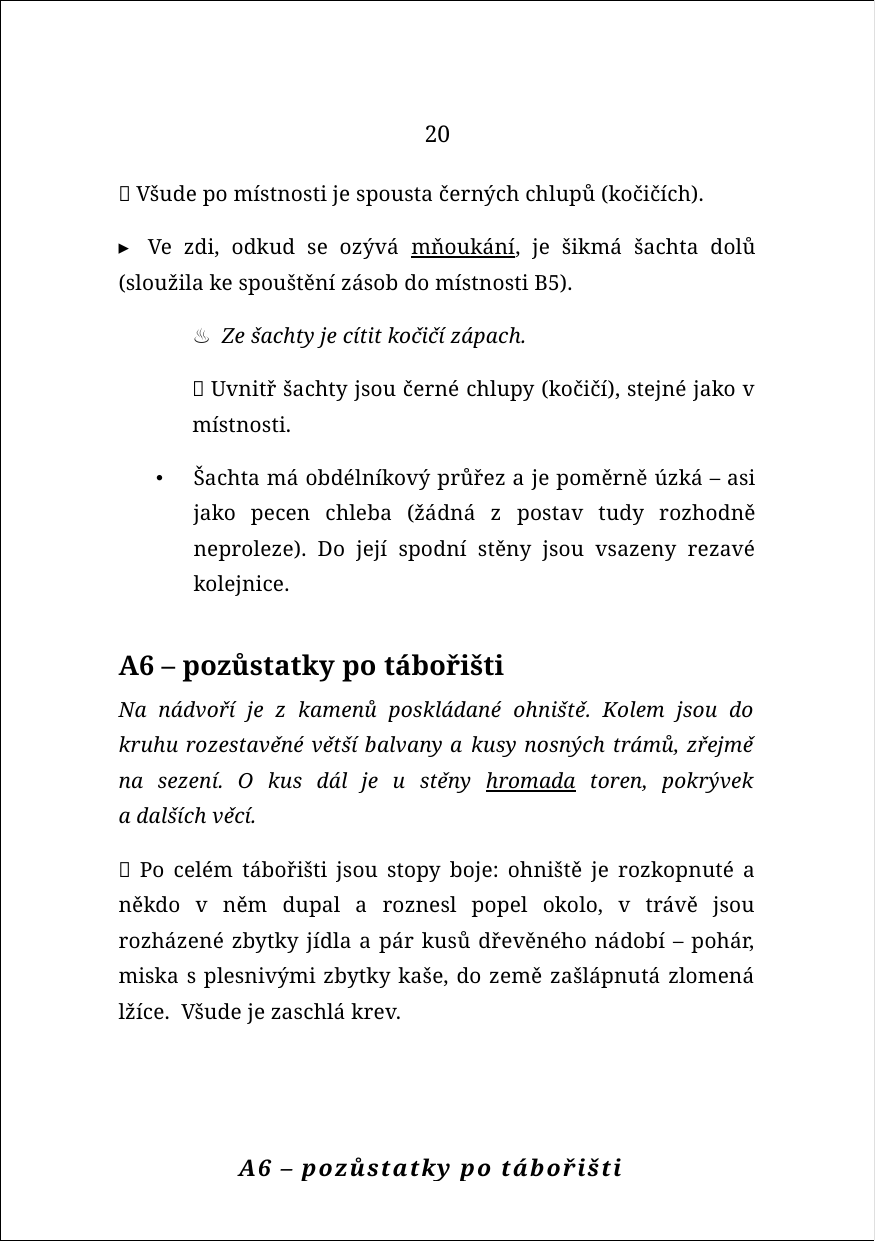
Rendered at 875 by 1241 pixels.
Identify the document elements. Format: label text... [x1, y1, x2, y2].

text ▸ Ve zdi, odkud se ozývá mňoukání, je šikmá šachta dolů (sloužila ke spouštění zásob do místnosti B5). [118, 232, 756, 296]
text 👣 Uvnitř šachty jsou černé chlupy (kočičí), stejné jako v místnosti. [192, 374, 756, 438]
text Na nádvoří je z⁠ kamenů poskládané ohniště. Kolem jsou do kruhu rozestavěné větší balvany a⁠ kusy nosných trámů, zřejmě na sezení. O⁠ kus dál je u⁠ stěny hromada toren, pokrývek a⁠ dalších věcí. [118, 695, 756, 830]
text 👣 Po celém tábořišti jsou stopy boje: ohniště je rozkopnuté a někdo v něm dupal a roznesl popel okolo, v trávě jsou rozházené zbytky jídla a pár kusů dřevěného nádobí – pohár, miska s⁠ plesnivými zbytky kaše, do země zašlápnutá zlomená lžíce. Všude je zaschlá krev. [118, 855, 756, 1025]
subtitle A6 – pozůstatky po tábořišti [118, 646, 756, 683]
text 👣 Všude po místnosti je spousta černých chlupů (kočičích). [118, 179, 756, 207]
text ♨ Ze šachty je cítit kočičí zápach. [192, 321, 756, 349]
list Šachta má obdélníkový průřez a⁠ je poměrně úzká – asi jako pecen chleba (žádná z⁠ postav tudy rozhodně neproleze). Do její spodní stěny jsou vsazeny rezavé kolejnice. [156, 463, 756, 598]
